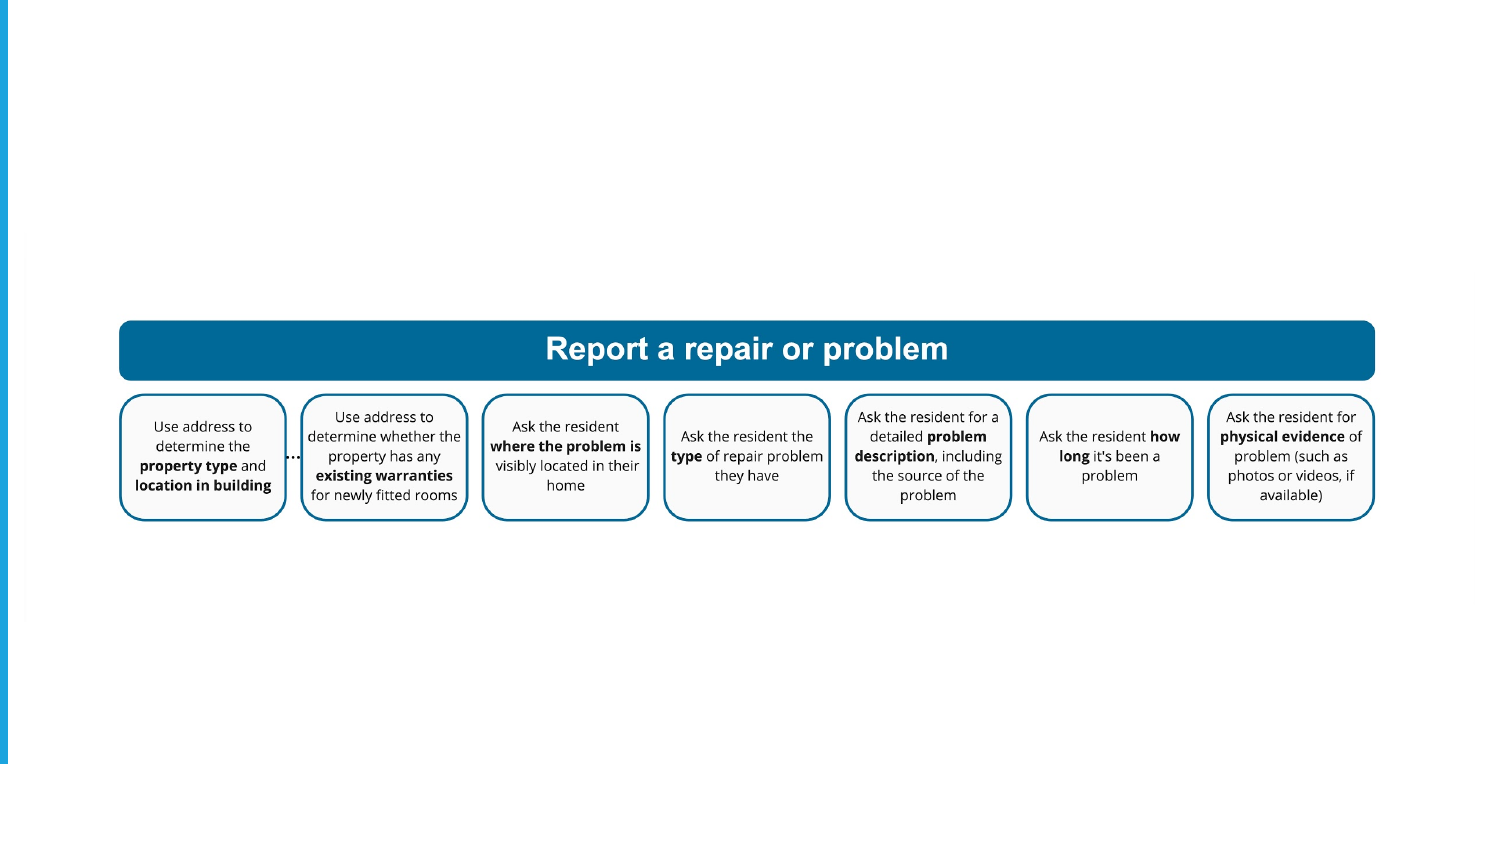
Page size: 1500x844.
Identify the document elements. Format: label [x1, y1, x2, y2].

picture [24, 221, 1475, 622]
